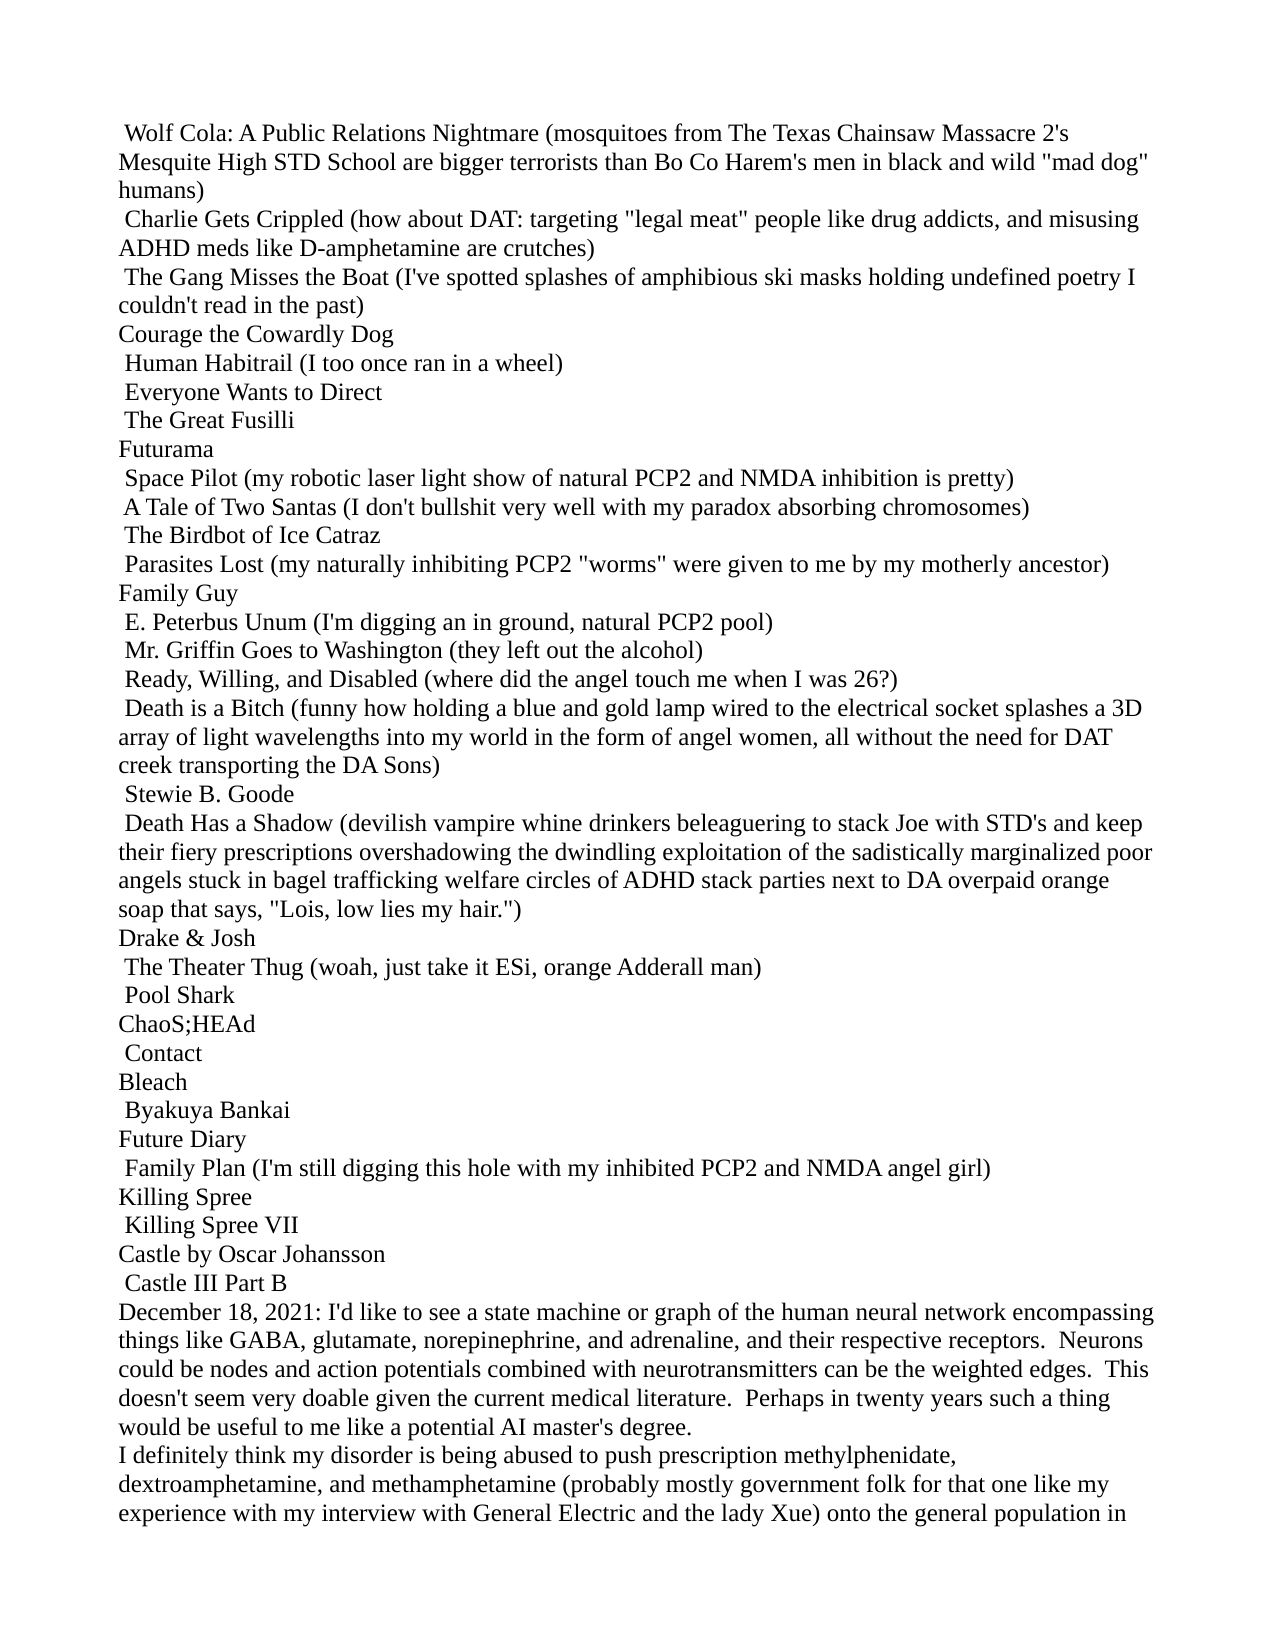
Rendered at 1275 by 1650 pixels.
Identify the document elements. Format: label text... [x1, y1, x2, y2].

text The Gang Misses the Boat (I've spotted splashes of amphibious ski masks holding undefined poetry I couldn't read in the past) [118, 262, 1157, 319]
text The Theater Thug (woah, just take it ESi, orange Adderall man) [118, 952, 1157, 981]
text Ready, Willing, and Disabled (where did the angel touch me when I was 26?) [118, 664, 1157, 693]
text Drake & Josh [118, 923, 1157, 952]
text Everyone Wants to Direct [118, 377, 1157, 406]
text Pool Shark [118, 981, 1157, 1009]
text Killing Spree VII [118, 1211, 1157, 1239]
text A Tale of Two Santas (I don't bullshit very well with my paradox absorbing chromosomes) [118, 492, 1157, 521]
text Parasites Lost (my naturally inhibiting PCP2 "worms" were given to me by my motherly ancestor) [118, 549, 1157, 578]
text ChaoS;HEAd [118, 1009, 1157, 1038]
text Mr. Griffin Goes to Washington (they left out the alcohol) [118, 636, 1157, 664]
text Family Guy [118, 578, 1157, 607]
text The Birdbot of Ice Catraz [118, 521, 1157, 549]
text Castle III Part B [118, 1268, 1157, 1297]
text Wolf Cola: A Public Relations Nightmare (mosquitoes from The Texas Chainsaw Massacre 2's Mesquite High STD School are bigger terrorists than Bo Co Harem's men in black and wild "mad dog" humans) [118, 118, 1157, 204]
text Space Pilot (my robotic laser light show of natural PCP2 and NMDA inhibition is pretty) [118, 463, 1157, 492]
text The Great Fusilli [118, 406, 1157, 434]
text Killing Spree [118, 1182, 1157, 1211]
text Death is a Bitch (funny how holding a blue and gold lamp wired to the electrical socket splashes a 3D array of light wavelengths into my world in the form of angel women, all without the need for DAT creek transporting the DA Sons) [118, 693, 1157, 779]
text Family Plan (I'm still digging this hole with my inhibited PCP2 and NMDA angel girl) [118, 1153, 1157, 1182]
text Bleach [118, 1067, 1157, 1096]
text Futurama [118, 434, 1157, 463]
text Charlie Gets Crippled (how about DAT: targeting "legal meat" people like drug addicts, and misusing ADHD meds like D-amphetamine are crutches) [118, 204, 1157, 262]
text Courage the Cowardly Dog [118, 319, 1157, 348]
text Byakuya Bankai [118, 1096, 1157, 1124]
text Stewie B. Goode [118, 779, 1157, 808]
text Human Habitrail (I too once ran in a wheel) [118, 348, 1157, 377]
text E. Peterbus Unum (I'm digging an in ground, natural PCP2 pool) [118, 607, 1157, 636]
text Future Diary [118, 1124, 1157, 1153]
text Contact [118, 1038, 1157, 1067]
text Death Has a Shadow (devilish vampire whine drinkers beleaguering to stack Joe with STD's and keep their fiery prescriptions overshadowing the dwindling exploitation of the sadistically marginalized poor angels stuck in bagel trafficking welfare circles of ADHD stack parties next to DA overpaid orange soap that says, "Lois, low lies my hair.") [118, 808, 1157, 923]
text December 18, 2021: I'd like to see a state machine or graph of the human neural network encompassing things like GABA, glutamate, norepinephrine, and adrenaline, and their respective receptors. Neurons could be nodes and action potentials combined with neurotransmitters can be the weighted edges. This doesn't seem very doable given the current medical literature. Perhaps in twenty years such a thing would be useful to me like a potential AI master's degree. [118, 1297, 1157, 1441]
text I definitely think my disorder is being abused to push prescription methylphenidate, dextroamphetamine, and methamphetamine (probably mostly government folk for that one like my experience with my interview with General Electric and the lady Xue) onto the general population in [118, 1441, 1157, 1527]
text Castle by Oscar Johansson [118, 1239, 1157, 1268]
